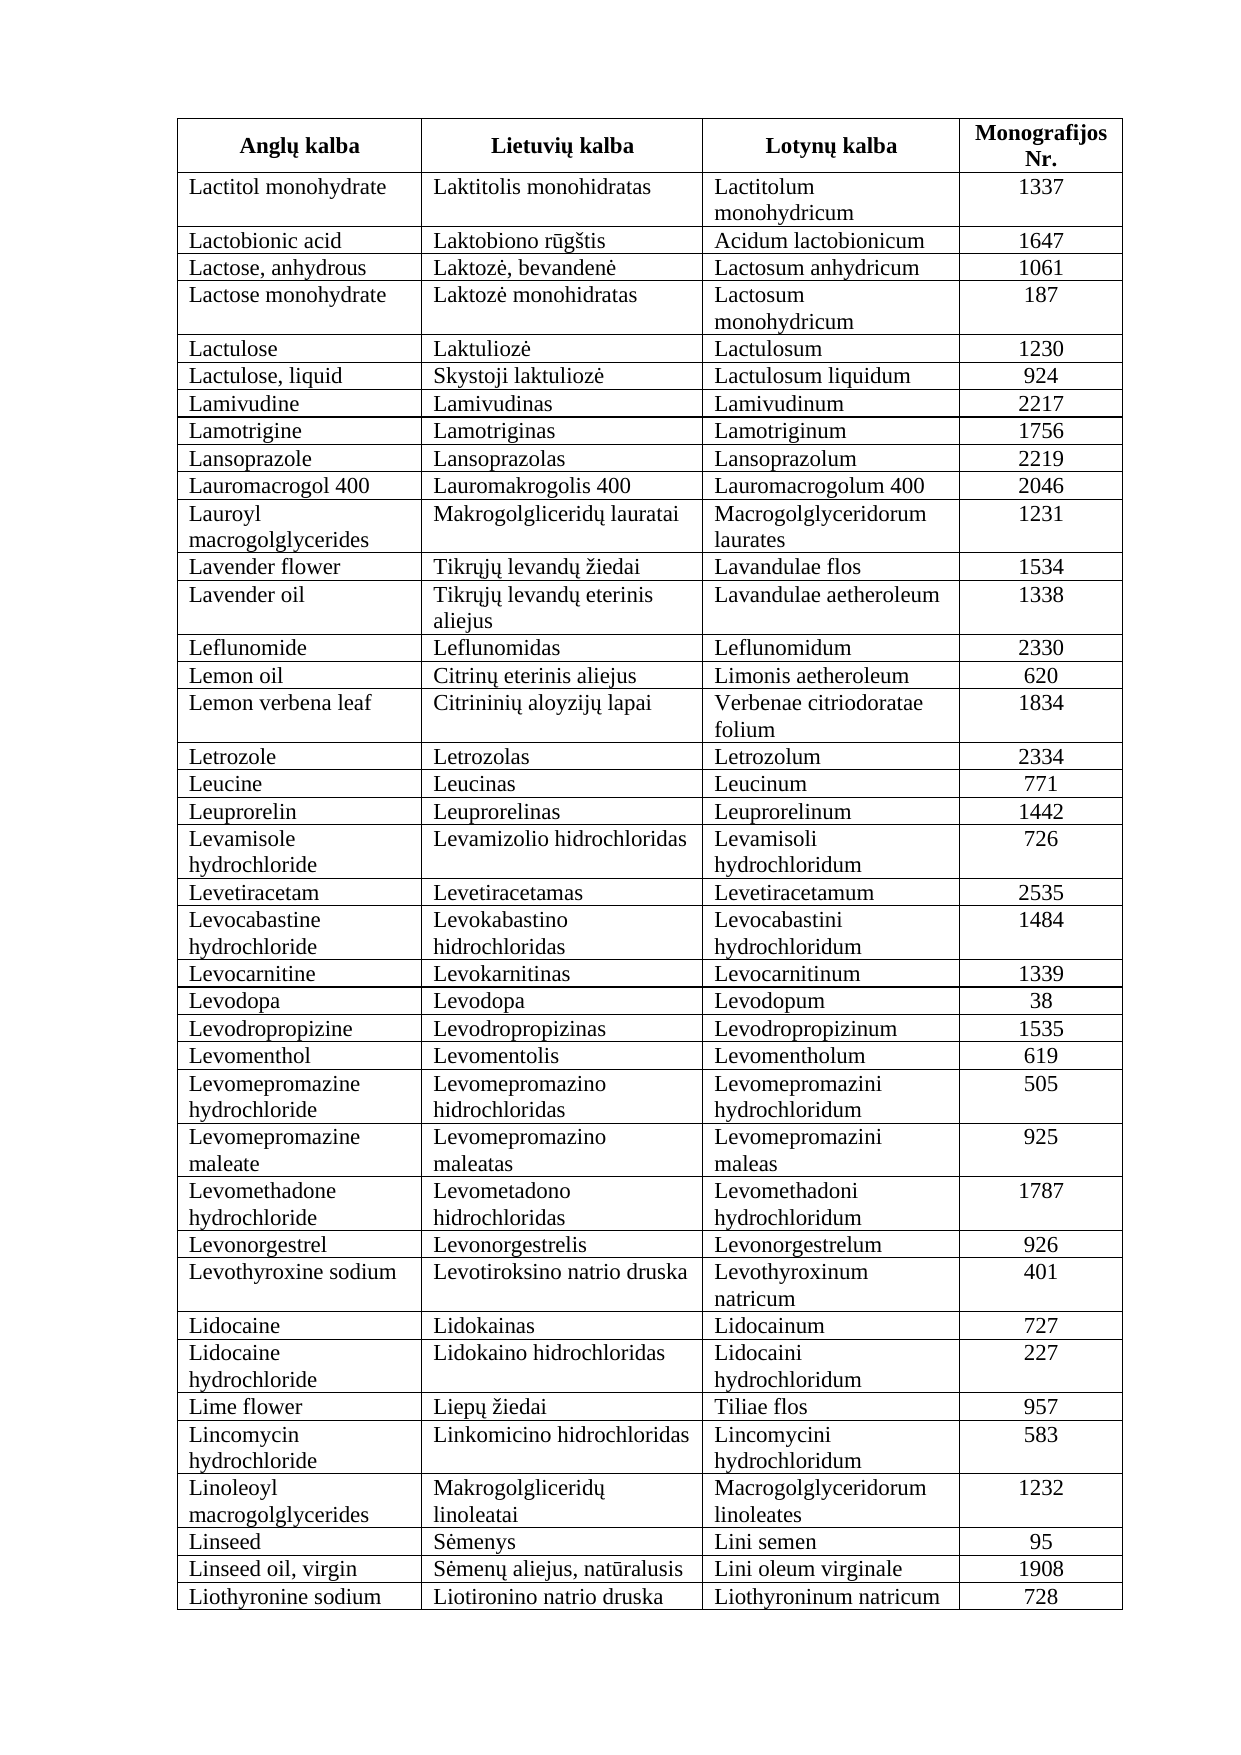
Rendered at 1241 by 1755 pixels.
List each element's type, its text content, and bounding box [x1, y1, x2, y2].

table_cell Lauromacrogol 400 [178, 472, 421, 498]
table_cell 2046 [960, 472, 1122, 498]
table_cell Lactosum monohydricum [703, 281, 959, 334]
table_cell Levodropropizinas [422, 1015, 702, 1041]
table_cell Lactobionic acid [178, 227, 421, 253]
table_cell Levodopa [422, 988, 702, 1014]
table_cell Laktitolis monohidratas [422, 173, 702, 226]
table_cell 2334 [960, 743, 1122, 769]
table_cell Levomepromazine hydrochloride [178, 1070, 421, 1122]
table_cell Lidocaini hydrochloridum [703, 1340, 959, 1392]
table_cell Sėmenų aliejus, natūralusis [422, 1556, 702, 1582]
table_cell 2535 [960, 879, 1122, 905]
table_cell Lavandulae flos [703, 553, 959, 580]
table_cell Lidokainas [422, 1312, 702, 1338]
table_cell Levomepromazini hydrochloridum [703, 1070, 959, 1122]
table_cell Levodropropizine [178, 1015, 421, 1041]
table_cell 1535 [960, 1015, 1122, 1041]
table_cell Lamivudinum [703, 390, 959, 416]
table_cell Levocarnitine [178, 960, 421, 986]
table_cell 957 [960, 1393, 1122, 1419]
table_cell Levetiracetamum [703, 879, 959, 905]
table_cell Acidum lactobionicum [703, 227, 959, 253]
table_cell Tikrųjų levandų eterinis aliejus [422, 581, 702, 633]
table_cell Levetiracetamas [422, 879, 702, 905]
table_cell 1231 [960, 500, 1122, 552]
table_cell Laktuliozė [422, 335, 702, 362]
table_cell 727 [960, 1312, 1122, 1338]
table_cell 924 [960, 363, 1122, 389]
table_cell Levetiracetam [178, 879, 421, 905]
table_cell 1484 [960, 906, 1122, 959]
table_cell Macrogolglyceridorum linoleates [703, 1474, 959, 1527]
table_cell 1908 [960, 1556, 1122, 1582]
table_cell Lamotriginum [703, 418, 959, 444]
table_cell Laktobiono rūgštis [422, 227, 702, 253]
table_cell Lavandulae aetheroleum [703, 581, 959, 633]
table_cell Tikrųjų levandų žiedai [422, 553, 702, 580]
table_cell Lidocaine [178, 1312, 421, 1338]
table_cell 726 [960, 825, 1122, 878]
table_header Monografijos Nr. [960, 119, 1122, 172]
table_cell 505 [960, 1070, 1122, 1122]
table_cell 1339 [960, 960, 1122, 986]
table_cell Lincomycin hydrochloride [178, 1421, 421, 1473]
table_cell Levothyroxine sodium [178, 1258, 421, 1311]
table_cell Macrogolglyceridorum laurates [703, 500, 959, 552]
table_cell Liepų žiedai [422, 1393, 702, 1419]
table_cell Lamivudine [178, 390, 421, 416]
table_cell Lavender oil [178, 581, 421, 633]
table_header Anglų kalba [178, 119, 421, 172]
table_cell Lactulose, liquid [178, 363, 421, 389]
table_cell 1442 [960, 798, 1122, 824]
table_cell Leflunomide [178, 635, 421, 661]
table_cell Liothyroninum natricum [703, 1583, 959, 1609]
table_cell Letrozolas [422, 743, 702, 769]
table_cell 925 [960, 1124, 1122, 1176]
table_cell Skystoji laktuliozė [422, 363, 702, 389]
table_cell Levomethadone hydrochloride [178, 1177, 421, 1230]
table_cell Levamisole hydrochloride [178, 825, 421, 878]
table_cell 1230 [960, 335, 1122, 362]
table_cell Linseed oil, virgin [178, 1556, 421, 1582]
table_cell Leucinum [703, 770, 959, 797]
table_cell Lauromacrogolum 400 [703, 472, 959, 498]
table_cell Levamizolio hidrochloridas [422, 825, 702, 878]
table_cell Levomepromazino hidrochloridas [422, 1070, 702, 1122]
table_cell 1337 [960, 173, 1122, 226]
table_cell Levomepromazino maleatas [422, 1124, 702, 1176]
table_cell Lavender flower [178, 553, 421, 580]
table_cell Leuprorelin [178, 798, 421, 824]
table_cell Letrozolum [703, 743, 959, 769]
table_cell Lamotrigine [178, 418, 421, 444]
table_cell Lemon verbena leaf [178, 689, 421, 742]
table_cell Levonorgestrelis [422, 1231, 702, 1257]
table_cell Lactose monohydrate [178, 281, 421, 334]
table_cell 620 [960, 662, 1122, 688]
table_cell Levocabastine hydrochloride [178, 906, 421, 959]
table_cell Lemon oil [178, 662, 421, 688]
table_cell Levothyroxinum natricum [703, 1258, 959, 1311]
table_cell 1787 [960, 1177, 1122, 1230]
table_cell Tiliae flos [703, 1393, 959, 1419]
table_cell 187 [960, 281, 1122, 334]
table_cell 926 [960, 1231, 1122, 1257]
table_cell 2219 [960, 445, 1122, 471]
table_cell Levomentholum [703, 1042, 959, 1069]
table_cell Levodopum [703, 988, 959, 1014]
table_cell Levonorgestrel [178, 1231, 421, 1257]
table_cell Levomentolis [422, 1042, 702, 1069]
table_cell Linseed [178, 1528, 421, 1554]
table_cell 401 [960, 1258, 1122, 1311]
table_cell 1647 [960, 227, 1122, 253]
table_cell Lidocainum [703, 1312, 959, 1338]
table_cell Levonorgestrelum [703, 1231, 959, 1257]
table_cell Makrogolgliceridų lauratai [422, 500, 702, 552]
table_cell Leflunomidas [422, 635, 702, 661]
table_cell Leucine [178, 770, 421, 797]
table_cell Laktozė, bevandenė [422, 254, 702, 280]
table_cell Lauromakrogolis 400 [422, 472, 702, 498]
table_cell Sėmenys [422, 1528, 702, 1554]
table_cell 38 [960, 988, 1122, 1014]
table_cell 728 [960, 1583, 1122, 1609]
table_cell Levocarnitinum [703, 960, 959, 986]
table_cell Levomepromazine maleate [178, 1124, 421, 1176]
table_cell Levomenthol [178, 1042, 421, 1069]
table_cell Levokabastino hidrochloridas [422, 906, 702, 959]
table_cell 619 [960, 1042, 1122, 1069]
table_cell Leucinas [422, 770, 702, 797]
table_cell Levocabastini hydrochloridum [703, 906, 959, 959]
table_cell Lansoprazolas [422, 445, 702, 471]
table_cell Levokarnitinas [422, 960, 702, 986]
table_cell 583 [960, 1421, 1122, 1473]
table_cell 1061 [960, 254, 1122, 280]
table_cell Levamisoli hydrochloridum [703, 825, 959, 878]
table_cell 1756 [960, 418, 1122, 444]
table_cell 771 [960, 770, 1122, 797]
table_cell Lini semen [703, 1528, 959, 1554]
table_cell Levometadono hidrochloridas [422, 1177, 702, 1230]
table_cell Levotiroksino natrio druska [422, 1258, 702, 1311]
table_cell Levomepromazini maleas [703, 1124, 959, 1176]
table_cell Citrininių aloyzijų lapai [422, 689, 702, 742]
table_cell Laktozė monohidratas [422, 281, 702, 334]
table_cell Lactitol monohydrate [178, 173, 421, 226]
table_cell Lidokaino hidrochloridas [422, 1340, 702, 1392]
table_cell Lime flower [178, 1393, 421, 1419]
table_cell 1338 [960, 581, 1122, 633]
table_cell Lincomycini hydrochloridum [703, 1421, 959, 1473]
table_cell Lauroyl macrogolglycerides [178, 500, 421, 552]
table_cell 1232 [960, 1474, 1122, 1527]
table_cell Limonis aetheroleum [703, 662, 959, 688]
table_cell Lansoprazole [178, 445, 421, 471]
table_cell 95 [960, 1528, 1122, 1554]
table_cell Linkomicino hidrochloridas [422, 1421, 702, 1473]
table_cell Leflunomidum [703, 635, 959, 661]
table_cell Lactulosum [703, 335, 959, 362]
table_cell 227 [960, 1340, 1122, 1392]
table_cell Letrozole [178, 743, 421, 769]
table_header Lietuvių kalba [422, 119, 702, 172]
table_cell 1834 [960, 689, 1122, 742]
table_cell Linoleoyl macrogolglycerides [178, 1474, 421, 1527]
table_cell Lactosum anhydricum [703, 254, 959, 280]
table_cell Levodopa [178, 988, 421, 1014]
table_cell Lactulose [178, 335, 421, 362]
table_cell Liotironino natrio druska [422, 1583, 702, 1609]
table_cell Makrogolgliceridų linoleatai [422, 1474, 702, 1527]
table_cell Lansoprazolum [703, 445, 959, 471]
table_cell Leuprorelinas [422, 798, 702, 824]
table_cell Lamotriginas [422, 418, 702, 444]
table_cell Lactose, anhydrous [178, 254, 421, 280]
table_cell Lini oleum virginale [703, 1556, 959, 1582]
table_cell Lamivudinas [422, 390, 702, 416]
table_cell Citrinų eterinis aliejus [422, 662, 702, 688]
table_cell Leuprorelinum [703, 798, 959, 824]
table_cell Verbenae citriodoratae folium [703, 689, 959, 742]
table_cell Liothyronine sodium [178, 1583, 421, 1609]
table_cell Levodropropizinum [703, 1015, 959, 1041]
table_cell Lidocaine hydrochloride [178, 1340, 421, 1392]
table_cell 1534 [960, 553, 1122, 580]
table_cell Lactitolum monohydricum [703, 173, 959, 226]
table_cell 2217 [960, 390, 1122, 416]
table_cell Lactulosum liquidum [703, 363, 959, 389]
table_cell 2330 [960, 635, 1122, 661]
table_cell Levomethadoni hydrochloridum [703, 1177, 959, 1230]
table_header Lotynų kalba [703, 119, 959, 172]
